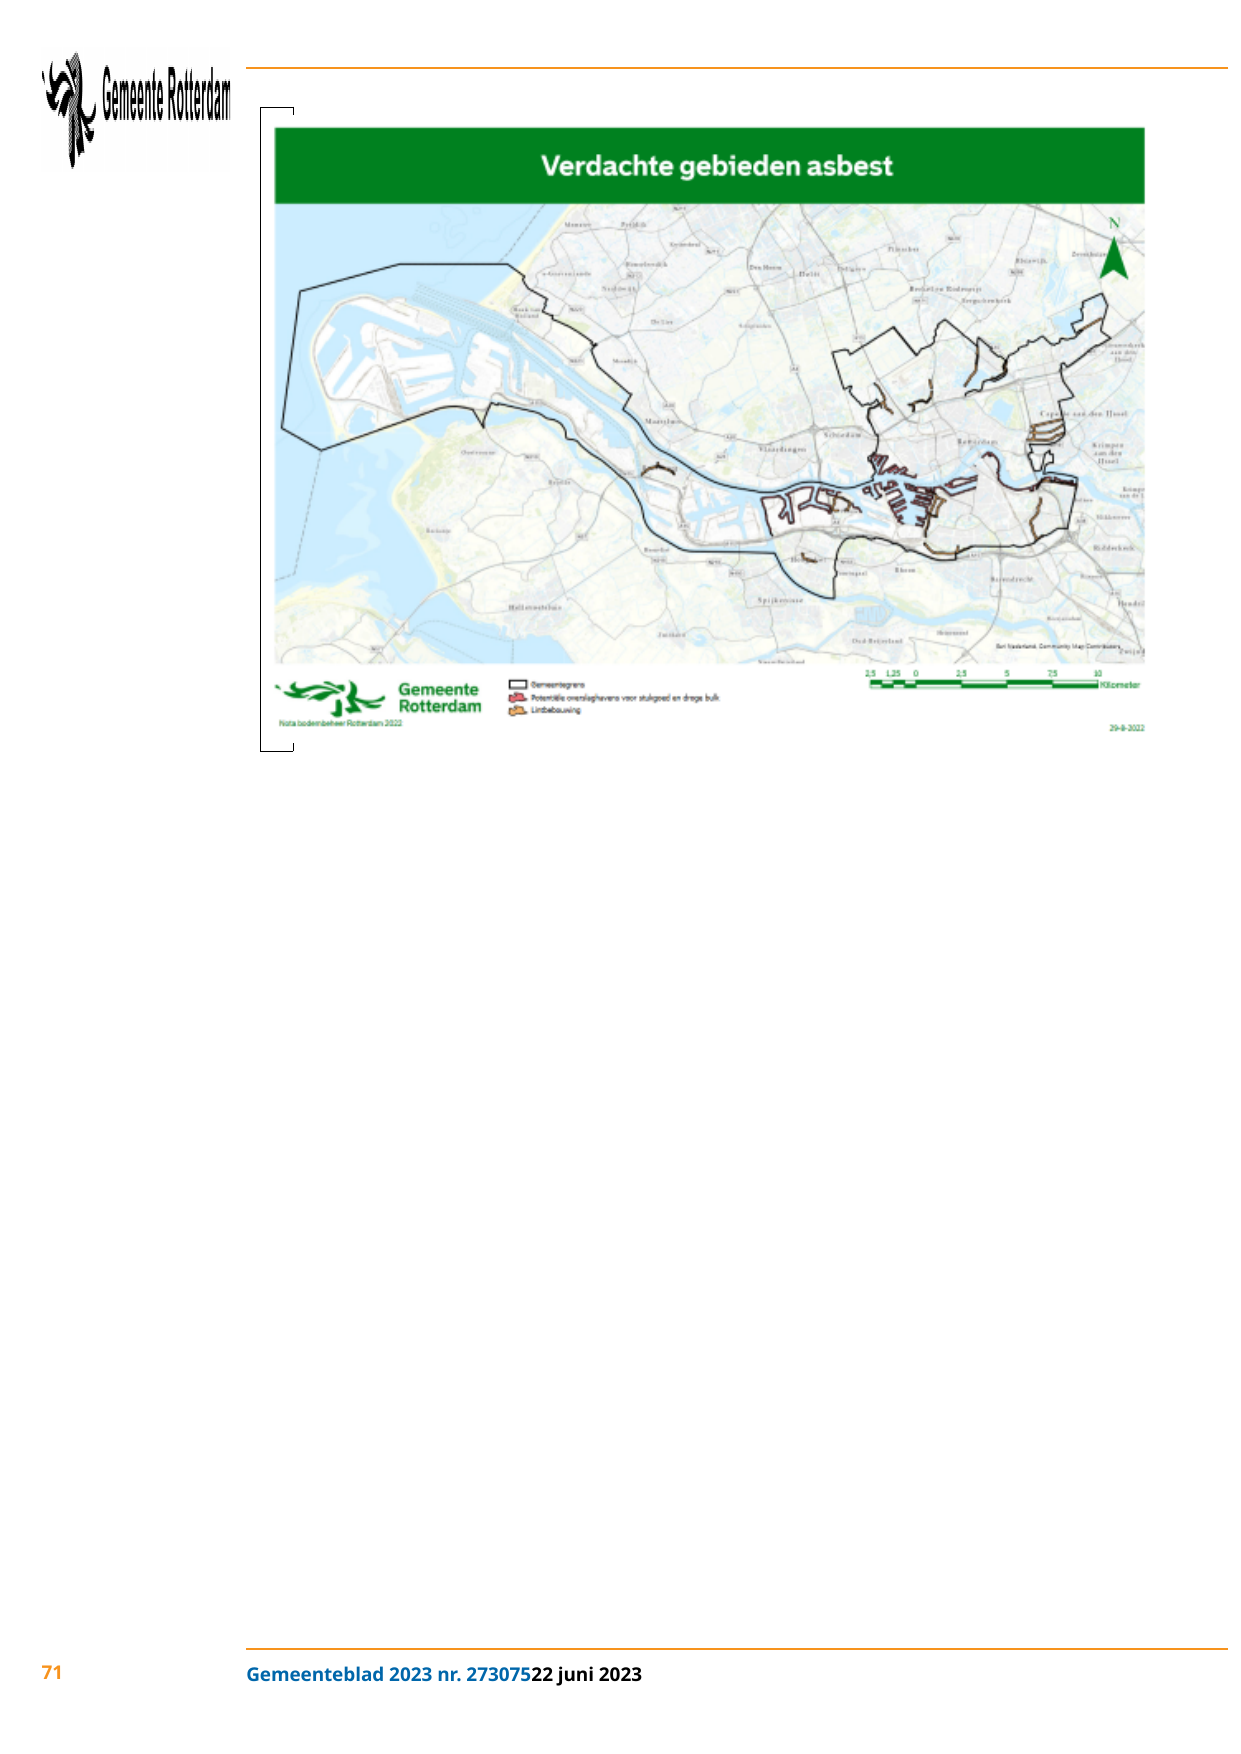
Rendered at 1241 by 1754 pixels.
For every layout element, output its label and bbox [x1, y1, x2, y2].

picture [268, 115, 1155, 743]
picture [41, 47, 231, 172]
